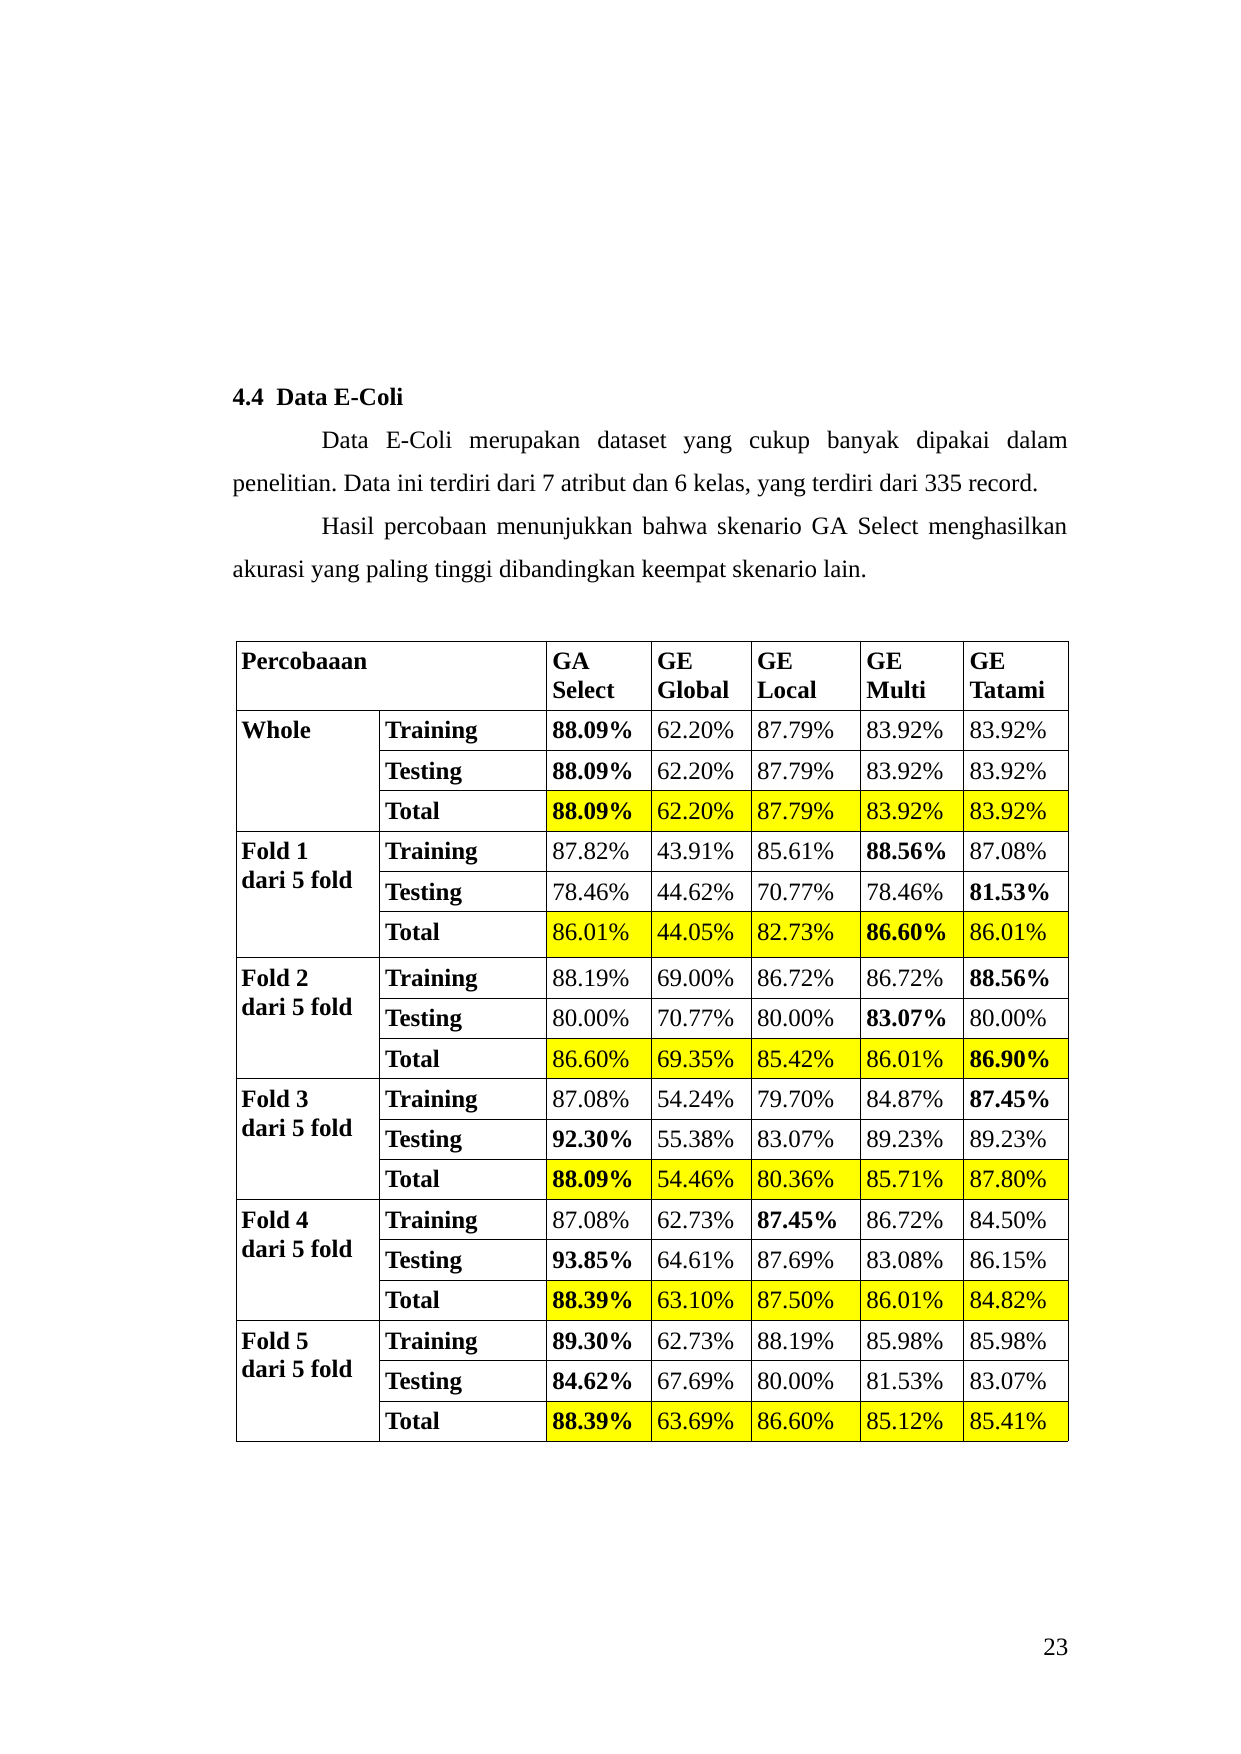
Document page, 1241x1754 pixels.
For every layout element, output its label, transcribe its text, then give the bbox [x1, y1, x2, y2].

table_cell 62.20% [652, 791, 751, 831]
table_cell 85.98% [964, 1321, 1068, 1360]
table_cell 62.73% [652, 1200, 751, 1239]
table_cell Training [380, 1200, 546, 1239]
table_cell 88.09% [547, 711, 651, 750]
table_cell 81.53% [861, 1361, 963, 1401]
table_cell Fold 1 dari 5 fold [237, 832, 379, 957]
table_cell 89.23% [861, 1120, 963, 1159]
table_cell 69.35% [652, 1039, 751, 1078]
table_cell 87.08% [547, 1079, 651, 1118]
table_cell 62.20% [652, 711, 751, 750]
table_header GE Tatami [964, 642, 1068, 710]
table_cell 80.00% [752, 999, 860, 1038]
table_cell 86.60% [861, 912, 963, 957]
table_cell 79.70% [752, 1079, 860, 1118]
table_cell 88.09% [547, 751, 651, 790]
table_cell Fold 4 dari 5 fold [237, 1200, 379, 1320]
table_cell 83.07% [861, 999, 963, 1038]
table_cell 80.00% [964, 999, 1068, 1038]
text Hasil percobaan menunjukkan bahwa skenario GA Select menghasilkan akurasi yang paling tinggi dibandingkan keempat skenario lain. [232, 511, 1068, 583]
text Data E-Coli merupakan dataset yang cukup banyak dipakai dalam penelitian. Data ini terdiri dari 7 atribut dan 6 kelas, yang terdiri dari 335 record. [232, 425, 1068, 497]
table_cell 88.19% [752, 1321, 860, 1360]
table_cell 54.46% [652, 1160, 751, 1199]
table_cell 43.91% [652, 832, 751, 871]
table_cell 83.92% [861, 751, 963, 790]
table_cell 87.08% [964, 832, 1068, 871]
table_cell 86.01% [964, 912, 1068, 957]
table_cell 63.69% [652, 1402, 751, 1441]
table_cell 44.05% [652, 912, 751, 957]
table_cell 81.53% [964, 872, 1068, 911]
table_cell 83.92% [861, 791, 963, 831]
table_cell 83.92% [861, 711, 963, 750]
table_cell 80.00% [547, 999, 651, 1038]
table_cell 86.90% [964, 1039, 1068, 1078]
table_cell 84.62% [547, 1361, 651, 1401]
table_cell Training [380, 832, 546, 871]
table_cell 86.72% [861, 1200, 963, 1239]
table_cell 83.07% [752, 1120, 860, 1159]
table_cell 83.92% [964, 711, 1068, 750]
table_cell 63.10% [652, 1281, 751, 1320]
table_cell Training [380, 1079, 546, 1118]
table_cell 88.56% [964, 958, 1068, 997]
table_cell 86.01% [547, 912, 651, 957]
table_header GE Multi [861, 642, 963, 710]
table_cell 87.45% [752, 1200, 860, 1239]
table_cell 83.92% [964, 791, 1068, 831]
table_cell 86.72% [861, 958, 963, 997]
table_cell Fold 3 dari 5 fold [237, 1079, 379, 1199]
table_cell 93.85% [547, 1240, 651, 1280]
table_cell Testing [380, 1361, 546, 1401]
table_cell 88.39% [547, 1281, 651, 1320]
table_cell Fold 5 dari 5 fold [237, 1321, 379, 1441]
table_cell Training [380, 1321, 546, 1360]
table_cell Total [380, 791, 546, 831]
table_cell 85.12% [861, 1402, 963, 1441]
table_header Percobaaan [237, 642, 546, 710]
table_cell 83.07% [964, 1361, 1068, 1401]
table_cell 85.41% [964, 1402, 1068, 1441]
table_cell 87.69% [752, 1240, 860, 1280]
table_cell Whole [237, 711, 379, 831]
table_cell 62.73% [652, 1321, 751, 1360]
table_cell 92.30% [547, 1120, 651, 1159]
table_header GE Global [652, 642, 751, 710]
table_cell Testing [380, 1240, 546, 1280]
table_cell 86.15% [964, 1240, 1068, 1280]
table_cell 86.01% [861, 1039, 963, 1078]
table_cell 87.79% [752, 791, 860, 831]
table_cell 87.45% [964, 1079, 1068, 1118]
table_cell 85.98% [861, 1321, 963, 1360]
table_cell 83.92% [964, 751, 1068, 790]
table_cell Testing [380, 872, 546, 911]
table_cell 70.77% [652, 999, 751, 1038]
table_cell 87.79% [752, 751, 860, 790]
table_cell 86.60% [547, 1039, 651, 1078]
table_cell 44.62% [652, 872, 751, 911]
table_cell Total [380, 1402, 546, 1441]
table_cell 88.09% [547, 791, 651, 831]
table_cell 84.87% [861, 1079, 963, 1118]
table_cell 88.19% [547, 958, 651, 997]
table_cell 88.39% [547, 1402, 651, 1441]
table_cell Total [380, 912, 546, 957]
table_cell 87.08% [547, 1200, 651, 1239]
table_cell 86.72% [752, 958, 860, 997]
table_header GA Select [547, 642, 651, 710]
table_cell 69.00% [652, 958, 751, 997]
table_cell 87.80% [964, 1160, 1068, 1199]
table_cell Fold 2 dari 5 fold [237, 958, 379, 1078]
table_cell 86.60% [752, 1402, 860, 1441]
table_cell 87.50% [752, 1281, 860, 1320]
table_cell 87.82% [547, 832, 651, 871]
table_cell Total [380, 1160, 546, 1199]
table_cell 78.46% [861, 872, 963, 911]
table_cell 89.23% [964, 1120, 1068, 1159]
table_cell 88.56% [861, 832, 963, 871]
table_cell 85.61% [752, 832, 860, 871]
table_cell 87.79% [752, 711, 860, 750]
subtitle Data E-Coli [232, 382, 1068, 411]
table_cell 85.42% [752, 1039, 860, 1078]
table_cell 88.09% [547, 1160, 651, 1199]
table_cell Testing [380, 999, 546, 1038]
table_header GE Local [752, 642, 860, 710]
table_cell 55.38% [652, 1120, 751, 1159]
table_cell 89.30% [547, 1321, 651, 1360]
table_cell 62.20% [652, 751, 751, 790]
table_cell 54.24% [652, 1079, 751, 1118]
table_cell 80.00% [752, 1361, 860, 1401]
table_cell 67.69% [652, 1361, 751, 1401]
table_cell 83.08% [861, 1240, 963, 1280]
table_cell Testing [380, 751, 546, 790]
table_cell 64.61% [652, 1240, 751, 1280]
table_cell 84.50% [964, 1200, 1068, 1239]
table_cell Testing [380, 1120, 546, 1159]
table_cell 85.71% [861, 1160, 963, 1199]
table_cell Training [380, 958, 546, 997]
table_cell 84.82% [964, 1281, 1068, 1320]
table_cell 70.77% [752, 872, 860, 911]
table_cell 78.46% [547, 872, 651, 911]
table_cell 86.01% [861, 1281, 963, 1320]
table_cell Total [380, 1039, 546, 1078]
table_cell Total [380, 1281, 546, 1320]
table_cell 82.73% [752, 912, 860, 957]
table_cell Training [380, 711, 546, 750]
table_cell 80.36% [752, 1160, 860, 1199]
